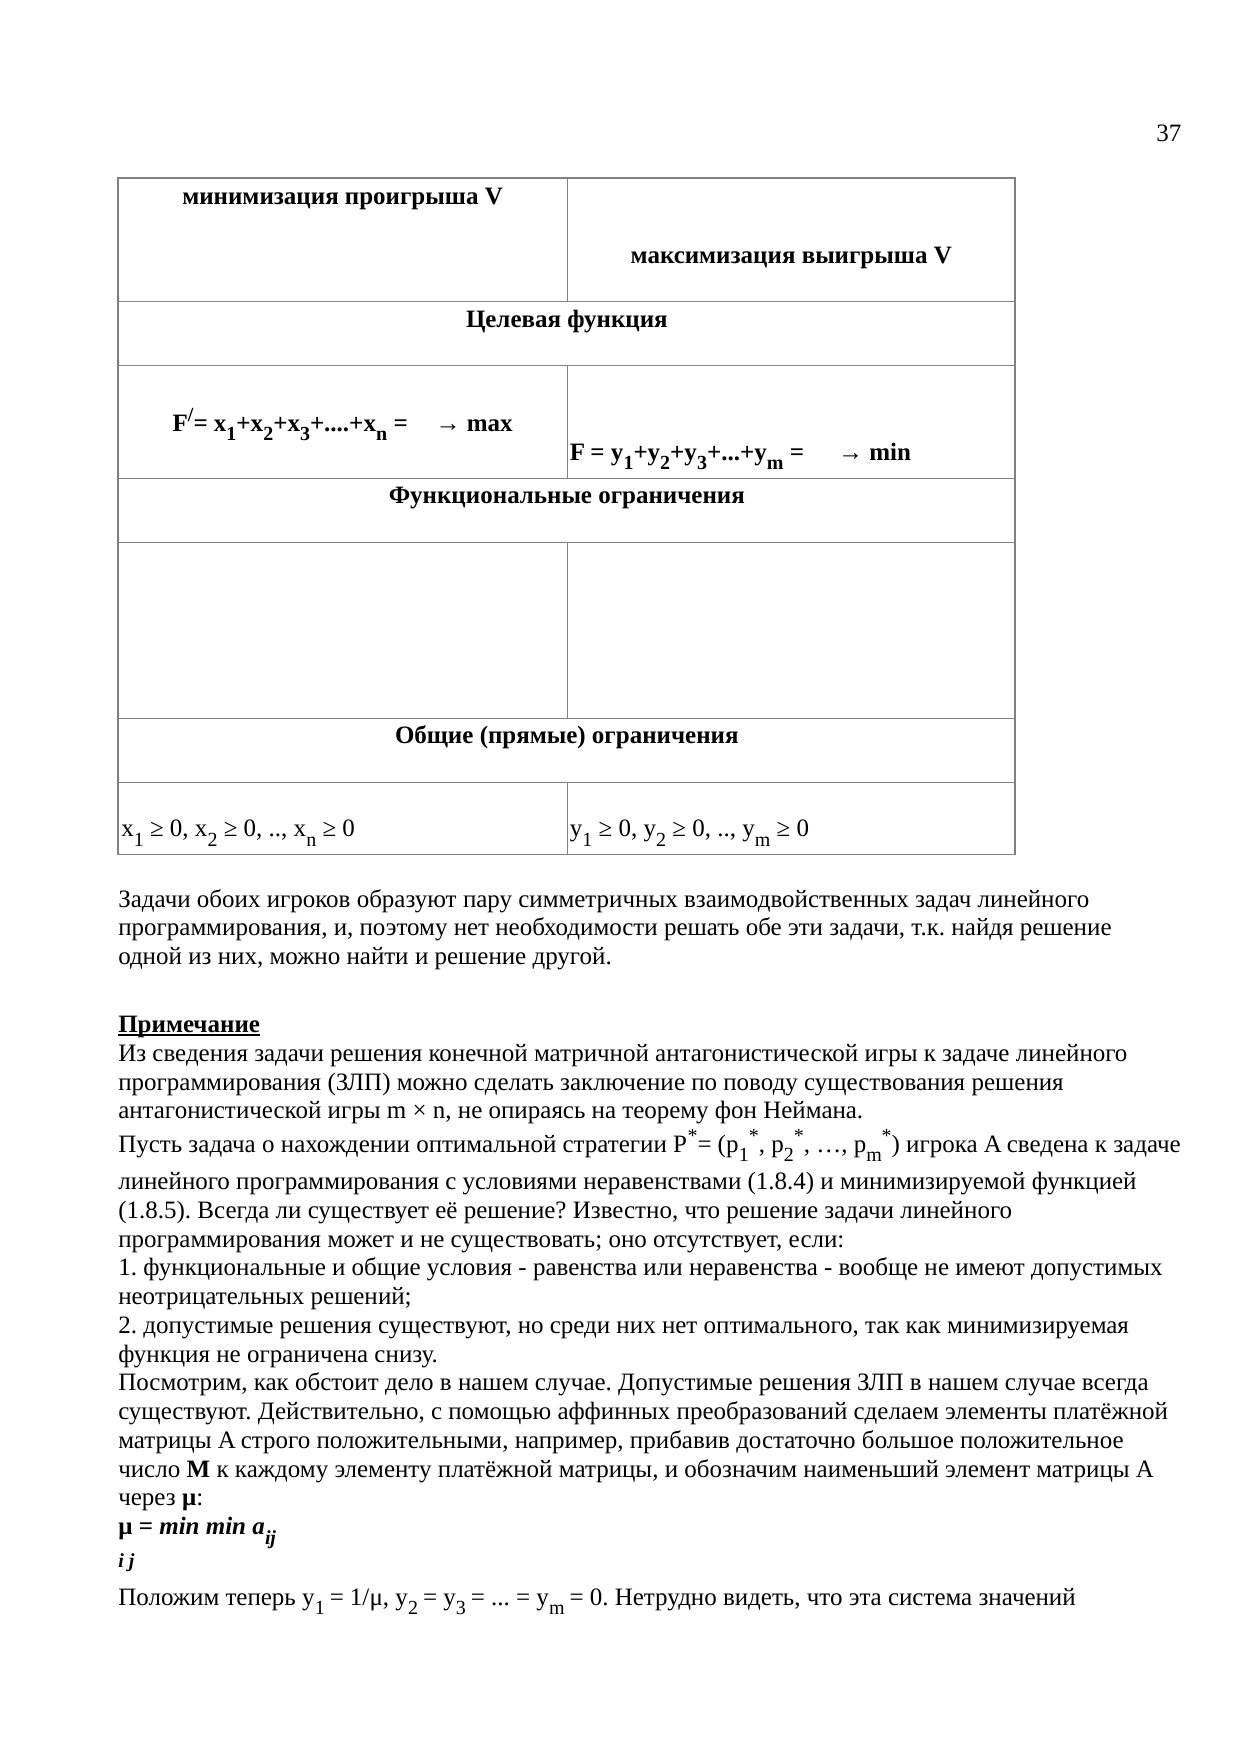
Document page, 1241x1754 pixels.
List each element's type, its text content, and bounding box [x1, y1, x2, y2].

table_cell Функциональные ограничения [119, 479, 1014, 542]
text Задачи обоих игроков образуют пару симметричных взаимодвойственных задач линейного программирования, и, поэтому нет необходимости решать обе эти задачи, т.к. найдя решение одной из них, можно найти и решение другой. Примечание Из сведения задачи решения конечной матричной антагонистической игры к задаче линейного программирования (ЗЛП) можно сделать заключение по поводу существования решения антагонистической игры m × n, не опираясь на теорему фон Неймана. Пусть задача о нахождении оптимальной стратегии P*= (p1*, p2*, …, pm*) игрока A сведена к задаче линейного программирования с условиями неравенствами (1.8.4) и минимизируемой функцией (1.8.5). Всегда ли существует её решение? Известно, что решение задачи линейного программирования может и не существовать; оно отсутствует, если: 1. функциональные и общие условия - равенства или неравенства - вообще не имеют допустимых неотрицательных решений; 2. допустимые решения существуют, но среди них нет оптимального, так как минимизируемая функция не ограничена снизу. Посмотрим, как обстоит дело в нашем случае. Допустимые решения ЗЛП в нашем случае всегда существуют. Действительно, с помощью аффинных преобразований сделаем элементы платёжной матрицы A строго положительными, например, прибавив достаточно большое положительное число М к каждому элементу платёжной матрицы, и обозначим наименьший элемент матрицы A через μ: μ = min min aij i j Положим теперь y1 = 1/μ, y2 = y3 = ... = ym = 0. Нетрудно видеть, что эта система значений [118, 855, 1181, 1619]
table_cell x1 ≥ 0, x2 ≥ 0, .., xn ≥ 0 [119, 783, 567, 853]
table_cell F = y1+y2+y3+...+ym = → min [568, 366, 1014, 477]
table_cell [568, 543, 1014, 717]
table_cell [119, 543, 567, 717]
table_cell Целевая функция [119, 302, 1014, 365]
table_header минимизация проигрыша V [119, 179, 567, 301]
table_header максимизация выигрыша V [568, 179, 1014, 301]
table_cell F/= x1+x2+x3+....+xn =→ max [119, 366, 567, 477]
table_cell y1 ≥ 0, y2 ≥ 0, .., ym ≥ 0 [568, 783, 1014, 853]
table_cell Общие (прямые) ограничения [119, 719, 1014, 782]
